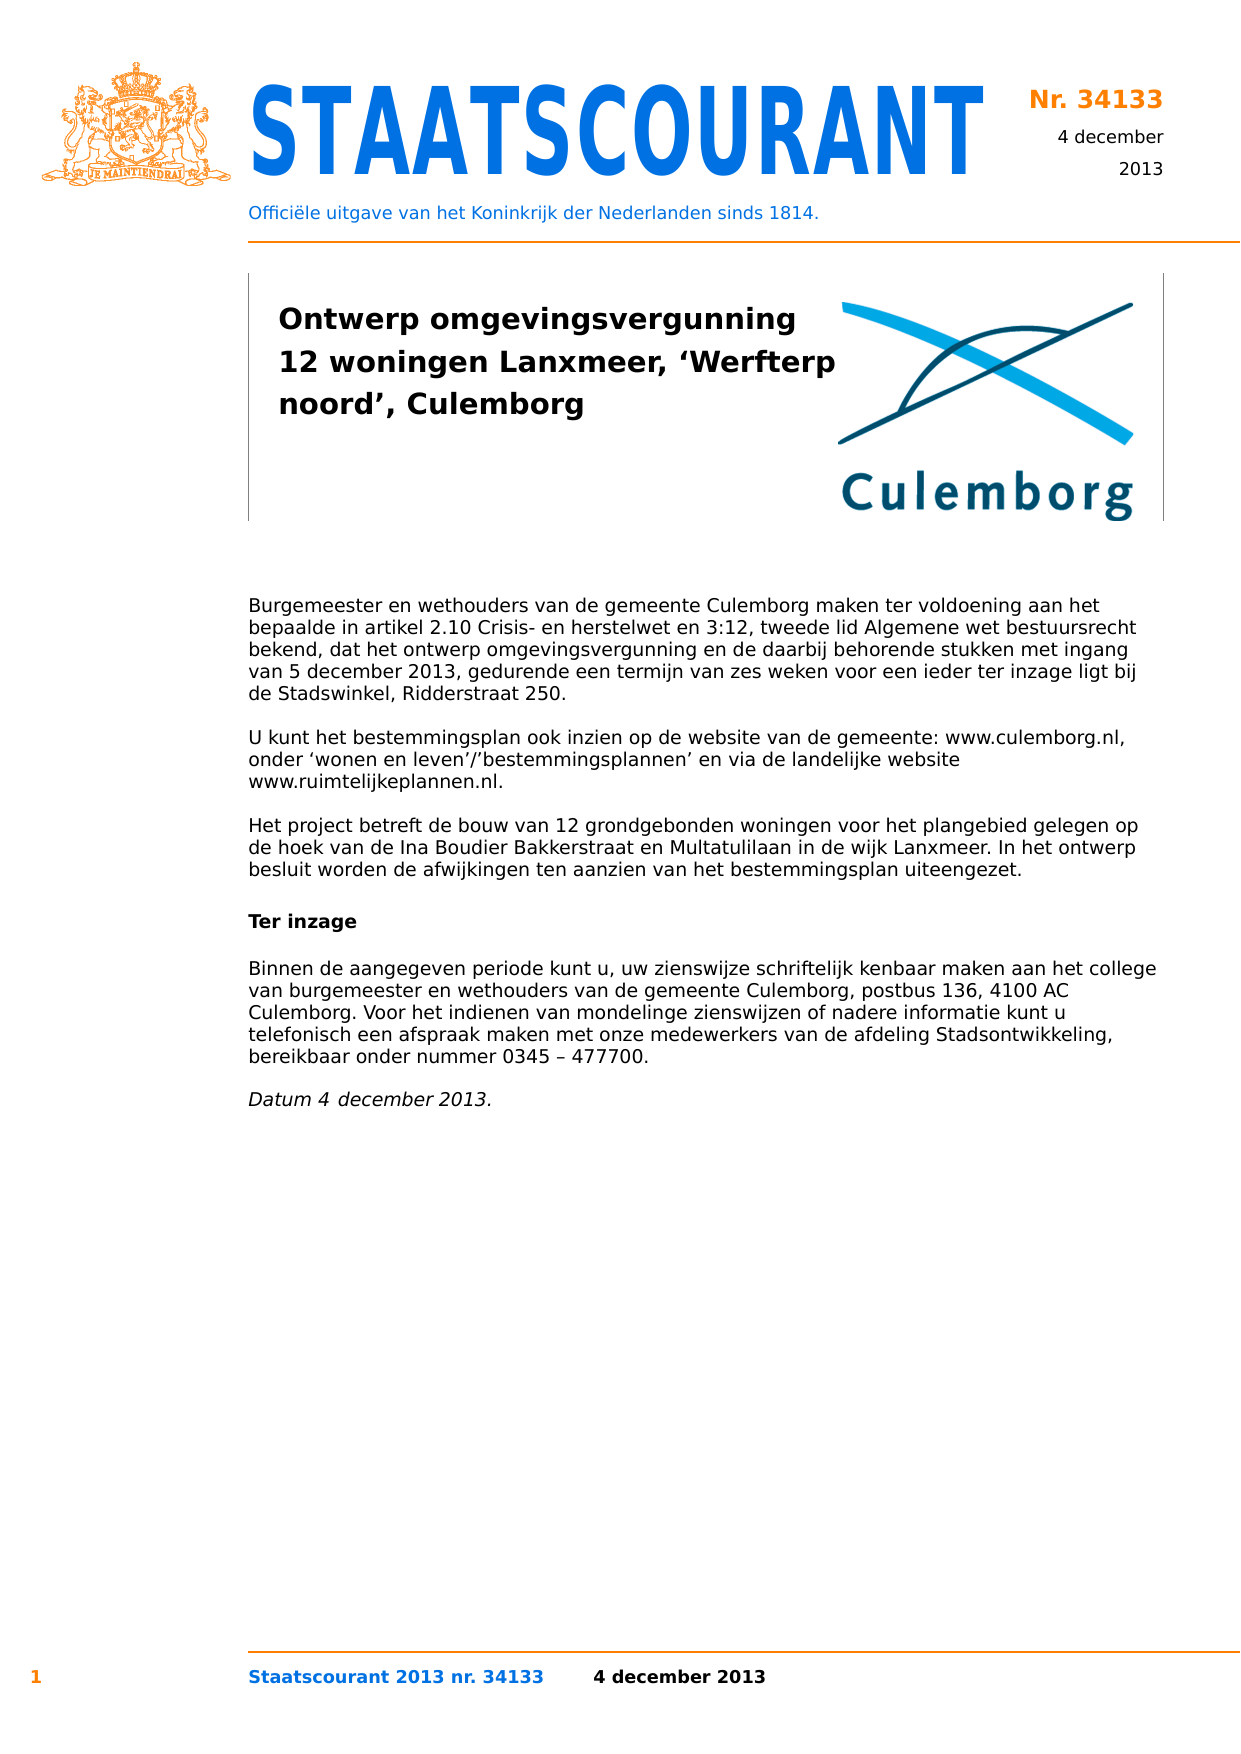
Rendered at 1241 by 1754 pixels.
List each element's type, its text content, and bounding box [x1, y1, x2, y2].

table_header STAATSCOURANT [248, 62, 998, 203]
table_cell Officiële uitgave van het Koninkrijk der Nederlanden sinds 1814. [248, 203, 1240, 241]
text Binnen de aangegeven periode kunt u, uw zienswijze schriftelijk kenbaar maken aan het college van burgemeester en wethouders van de gemeente Culemborg, postbus 136, 4100 AC Culemborg. Voor het indienen van mondelinge zienswijzen of nadere informatie kunt u telefonisch een afspraak maken met onze medewerkers van de afdeling Stadsontwikkeling, bereikbaar onder nummer 0345 – 477700. [248, 958, 1163, 1067]
table_cell 4 december [998, 121, 1240, 153]
picture [850, 302, 1128, 340]
table_header [25, 62, 248, 241]
subtitle Ter inzage [248, 911, 1163, 933]
text Burgemeester en wethouders van de gemeente Culemborg maken ter voldoening aan het bepaalde in artikel 2.10 Crisis- en herstelwet en 3:12, tweede lid Algemene wet bestuursrecht bekend, dat het ontwerp omgevingsvergunning en de daarbij behorende stukken met ingang van 5 december 2013, gedurende een termijn van zes weken voor een ieder ter inzage ligt bij de Stadswinkel, Ridderstraat 250. [248, 595, 1163, 705]
table_cell 2013 [998, 153, 1240, 203]
picture [1112, 509, 1125, 517]
subtitle Ontwerp omgevingsvergunning 12 woningen Lanxmeer, ‘Werfterp noord’, Culemborg [249, 273, 1163, 302]
text U kunt het bestemmingsplan ook inzien op de website van de gemeente: www.culemborg.nl, onder ‘wonen en leven’/’bestemmingsplannen’ en via de landelijke website www.ruimtelijkeplannen.nl. [248, 727, 1163, 793]
picture [838, 374, 1134, 521]
text Datum 4 december 2013. [248, 1089, 1163, 1111]
picture [1115, 488, 1122, 495]
picture [838, 302, 943, 441]
text Het project betreft de bouw van 12 grondgebonden woningen voor het plangebied gelegen op de hoek van de Ina Boudier Bakkerstraat en Multatulilaan in de wijk Lanxmeer. In het ontwerp besluit worden de afwijkingen ten aanzien van het bestemmingsplan uiteengezet. [248, 815, 1163, 881]
table_header Nr. 34133 [998, 62, 1240, 121]
picture [41, 62, 231, 186]
picture [907, 354, 985, 406]
picture [970, 331, 1058, 361]
picture [1012, 306, 1134, 432]
